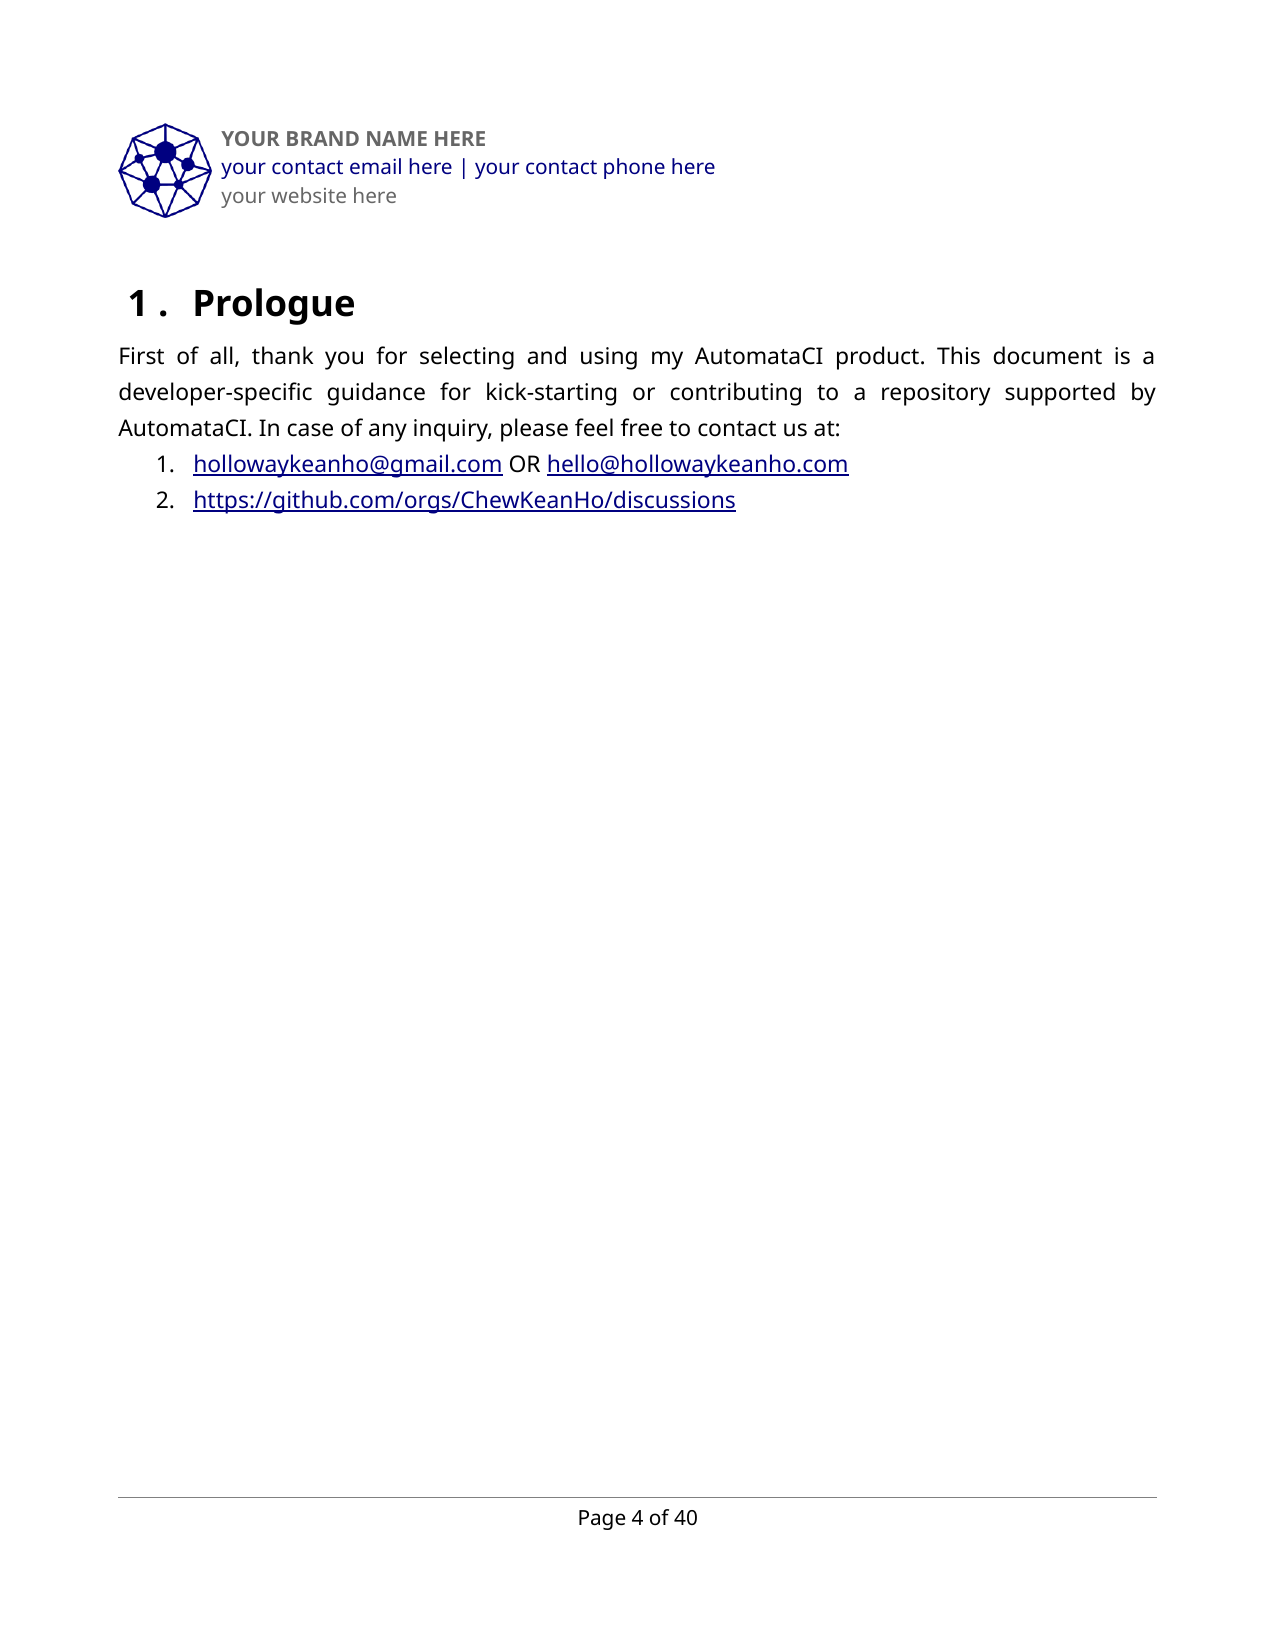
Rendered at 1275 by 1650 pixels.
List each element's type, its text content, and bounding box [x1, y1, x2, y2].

subtitle Prologue [118, 278, 1157, 327]
list hollowaykeanho@gmail.com OR hello@hollowaykeanho.com [156, 448, 1157, 479]
text First of all, thank you for selecting and using my AutomataCI product. This document is a developer-specific guidance for kick-starting or contributing to a repository supported by AutomataCI. In case of any inquiry, please feel free to contact us at: [118, 340, 1157, 443]
picture [118, 123, 212, 218]
list https://github.com/orgs/ChewKeanHo/discussions [156, 484, 1157, 515]
